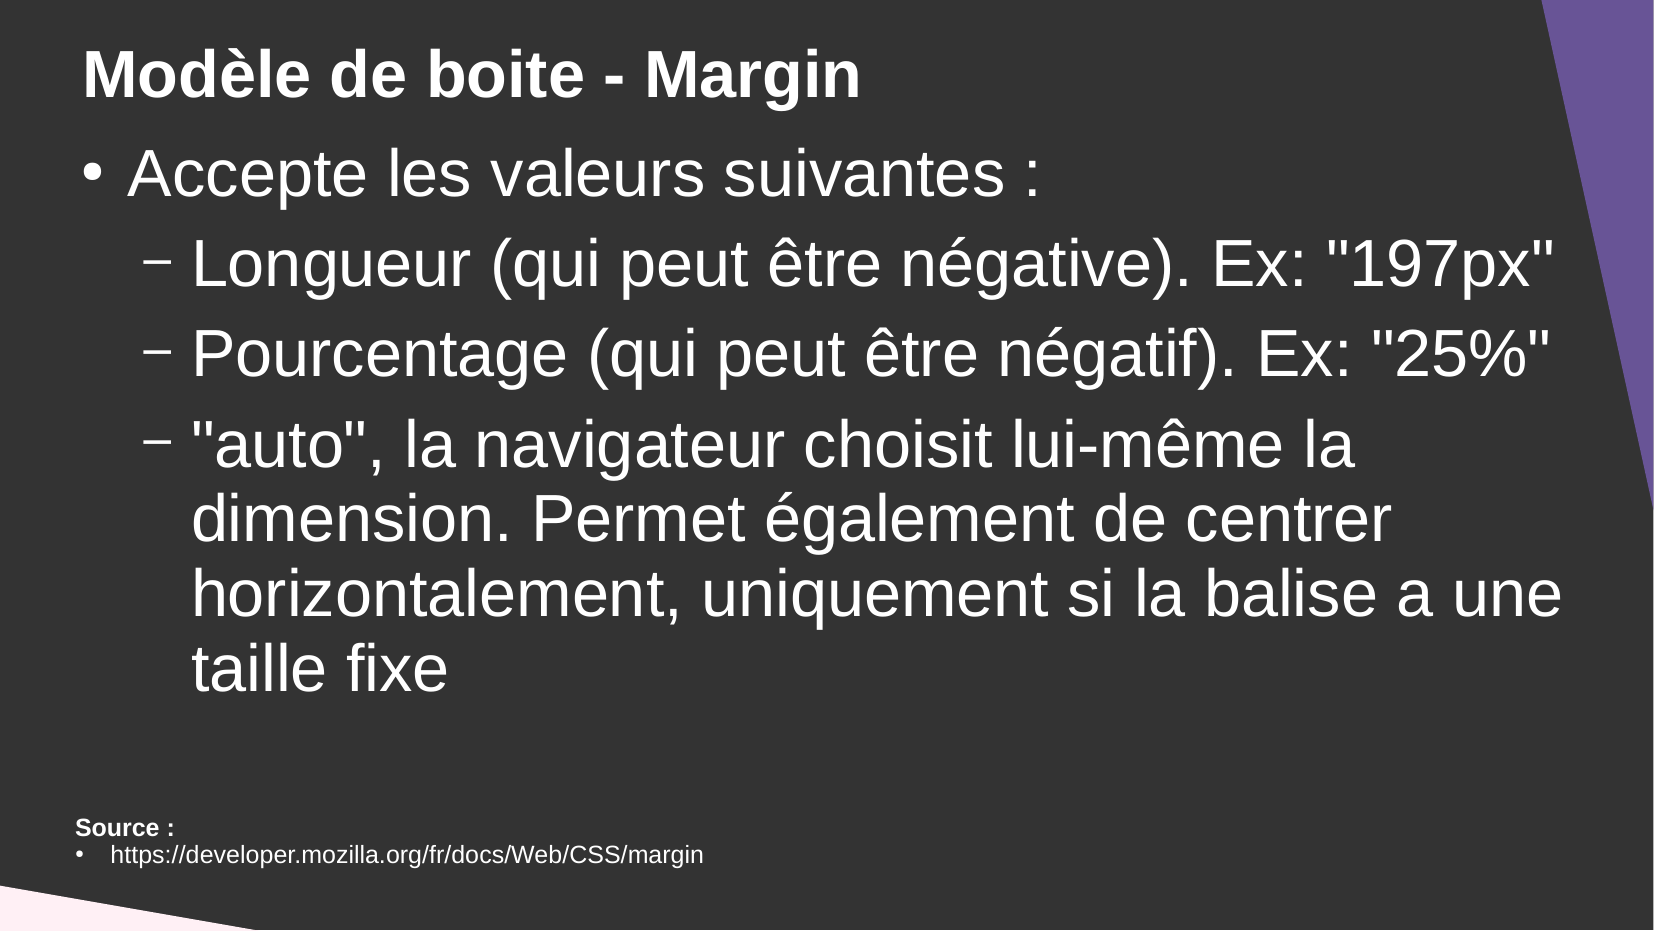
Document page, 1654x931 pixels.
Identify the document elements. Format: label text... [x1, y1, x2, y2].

list Accepte les valeurs suivantes : Longueur (qui peut être négative). Ex: "197px" Pourcentage (qui peut être négatif). Ex: "25%" "auto", la navigateur choisit lui-même la dimension. Permet également de centrer horizontalement, uniquement si la balise a une taille fixe [64, 135, 1604, 833]
text_box Source : https://developer.mozilla.org/fr/docs/Web/CSS/margin [60, 805, 1546, 913]
text_box [0, 885, 261, 931]
title Modèle de boite - Margin [82, 37, 1565, 112]
text_box [1541, 0, 1654, 513]
